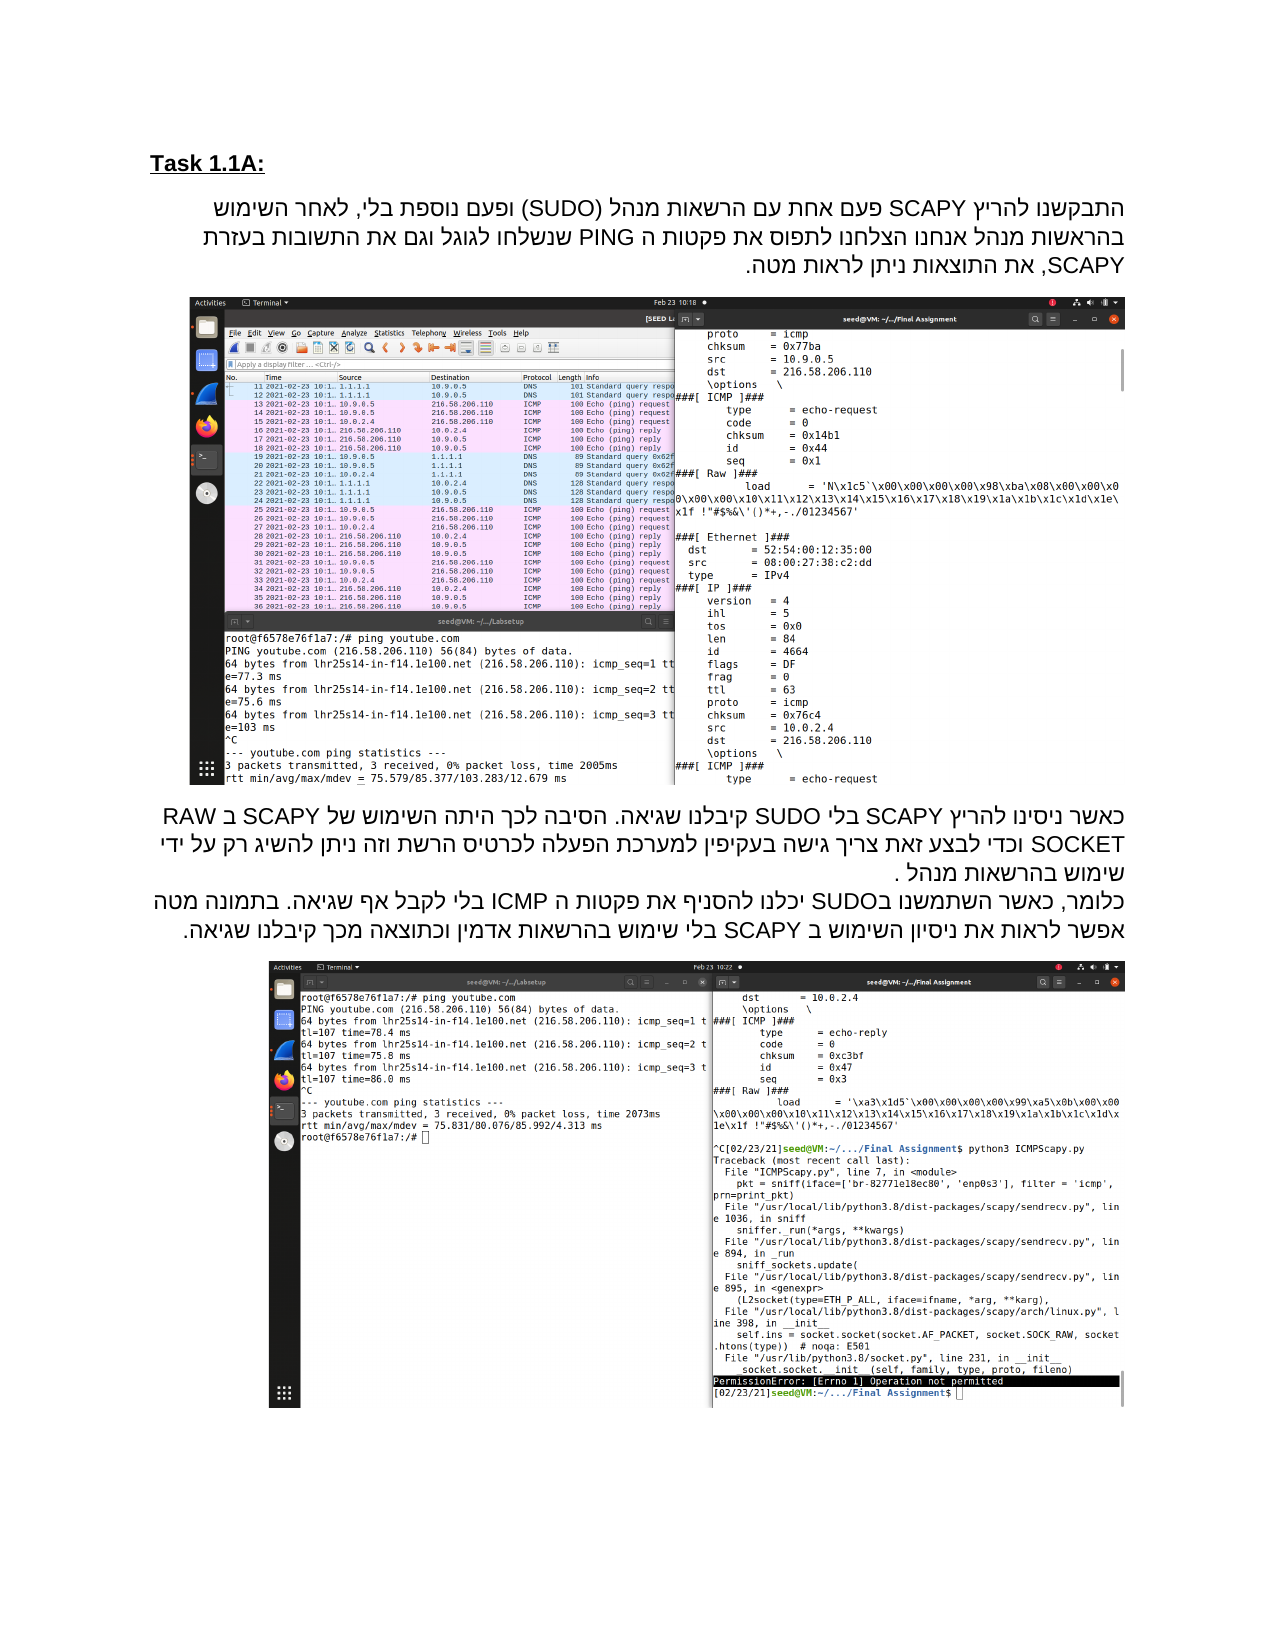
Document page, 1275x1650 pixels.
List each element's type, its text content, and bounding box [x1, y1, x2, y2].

picture [268, 961, 1125, 1408]
text התבקשנו להריץ SCAPY פעם אחת עם הרשאות מנהל (SUDO) ופעם נוספת בלי, לאחר השימוש בהראשות מנהל אנחנו הצלחנו לתפוס את פקטות ה PING שנשלחו לגוגל וגם את התשובות בעזרת SCAPY, את התוצאות ניתן לראות מטה. [150, 195, 1125, 278]
text כאשר ניסינו להריץ SCAPY בלי SUDO קיבלנו שגיאה. הסיבה לכך היתה השימוש של SCAPY ב RAW SOCKET וכדי לבצע זאת צריך גישה בעקיפין למערכת הפעלה לכרטיס הרשת וזה ניתן להשיג רק על ידי שימוש בהרשאות מנהל . כלומר, כאשר השתמשנו בSUDO יכלנו להסניף את פקטות ה ICMP בלי לקבל אף שגיאה. בתמונה מטה אפשר לראות את ניסיון השימוש ב SCAPY בלי שימוש בהרשאות אדמין וכתוצאה מכך קיבלנו שגיאה. [150, 803, 1125, 943]
picture [189, 297, 1125, 785]
text Task 1.1A: [150, 150, 1125, 176]
